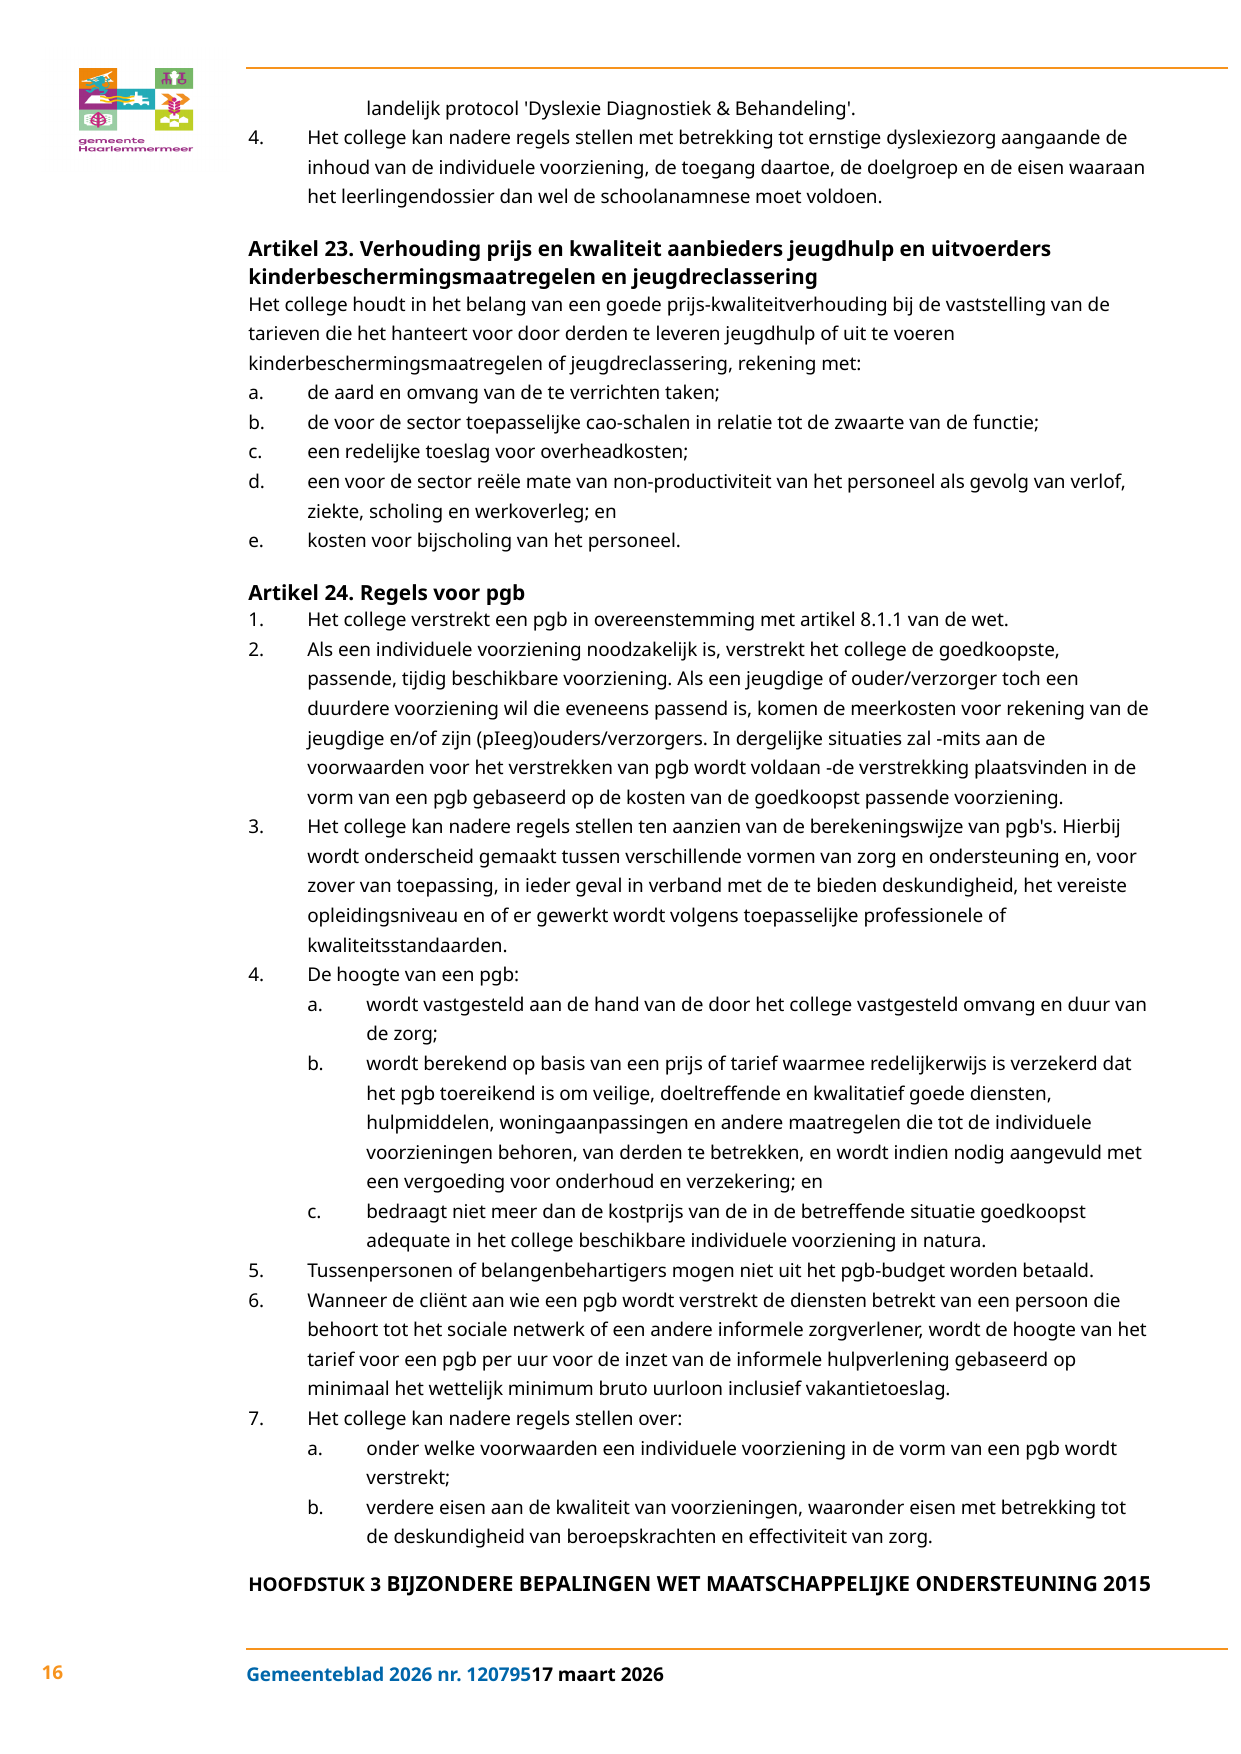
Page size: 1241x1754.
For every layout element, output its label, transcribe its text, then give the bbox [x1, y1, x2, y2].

list Het college kan nadere regels stellen met betrekking tot ernstige dyslexiezorg aangaande de inhoud van de individuele voorziening, de toegang daartoe, de doelgroep en de eisen waaraan het leerlingendossier dan wel de schoolanamnese moet voldoen. [248, 124, 1152, 209]
list een voor de sector reële mate van non-productiviteit van het personeel als gevolg van verlof, ziekte, scholing en werkoverleg; en [248, 468, 1152, 524]
text Artikel 23. Verhouding prijs en kwaliteit aanbieders jeugdhulp en uitvoerders kinderbeschermingsmaatregelen en jeugdreclassering [248, 234, 1152, 291]
list de voor de sector toepasselijke cao-schalen in relatie tot de zwaarte van de functie; [248, 409, 1152, 435]
list kosten voor bijscholing van het personeel. [248, 527, 1152, 553]
text Het college houdt in het belang van een goede prijs-kwaliteitverhouding bij de vaststelling van de tarieven die het hanteert voor door derden te leveren jeugdhulp of uit te voeren kinderbeschermingsmaatregelen of jeugdreclassering, rekening met: [248, 291, 1152, 376]
list onder welke voorwaarden een individuele voorziening in de vorm van een pgb wordt verstrekt; [307, 1435, 1152, 1490]
list een redelijke toeslag voor overheadkosten; [248, 439, 1152, 464]
text Artikel 24. Regels voor pgb [248, 578, 1152, 606]
list wordt berekend op basis van een prijs of tarief waarmee redelijkerwijs is verzekerd dat het pgb toereikend is om veilige, doeltreffende en kwalitatief goede diensten, hulpmiddelen, woningaanpassingen en andere maatregelen die tot de individuele voorzieningen behoren, van derden te betrekken, en wordt indien nodig aangevuld met een vergoeding voor onderhoud en verzekering; en [307, 1050, 1152, 1194]
list Het college kan nadere regels stellen ten aanzien van de berekeningswijze van pgb's. Hierbij wordt onderscheid gemaakt tussen verschillende vormen van zorg en ondersteuning en, voor zover van toepassing, in ieder geval in verband met de te bieden deskundigheid, het vereiste opleidingsniveau en of er gewerkt wordt volgens toepasselijke professionele of kwaliteitsstandaarden. [248, 813, 1152, 957]
list De hoogte van een pgb: [248, 961, 1152, 987]
list de aard en omvang van de te verrichten taken; [248, 379, 1152, 405]
list Wanneer de cliënt aan wie een pgb wordt verstrekt de diensten betrekt van een persoon die behoort tot het sociale netwerk of een andere informele zorgverlener, wordt de hoogte van het tarief voor een pgb per uur voor de inzet van de informele hulpverlening gebaseerd op minimaal het wettelijk minimum bruto uurloon inclusief vakantietoeslag. [248, 1287, 1152, 1401]
list Het college kan nadere regels stellen over: [248, 1405, 1152, 1431]
list wordt vastgesteld aan de hand van de door het college vastgesteld omvang en duur van de zorg; [307, 991, 1152, 1046]
list Tussenpersonen of belangenbehartigers mogen niet uit het pgb-budget worden betaald. [248, 1257, 1152, 1283]
list landelijk protocol 'Dyslexie Diagnostiek & Behandeling'. [307, 95, 1152, 121]
list Het college verstrekt een pgb in overeenstemming met artikel 8.1.1 van de wet. [248, 606, 1152, 632]
list Als een individuele voorziening noodzakelijk is, verstrekt het college de goedkoopste, passende, tijdig beschikbare voorziening. Als een jeugdige of ouder/verzorger toch een duurdere voorziening wil die eveneens passend is, komen de meerkosten voor rekening van de jeugdige en/of zijn (pIeeg)ouders/verzorgers. In dergelijke situaties zal -mits aan de voorwaarden voor het verstrekken van pgb wordt voldaan -de verstrekking plaatsvinden in de vorm van een pgb gebaseerd op de kosten van de goedkoopst passende voorziening. [248, 636, 1152, 809]
picture [41, 47, 231, 172]
list bedraagt niet meer dan de kostprijs van de in de betreffende situatie goedkoopst adequate in het college beschikbare individuele voorziening in natura. [307, 1198, 1152, 1253]
text HOOFDSTUK 3 BIJZONDERE BEPALINGEN WET MAATSCHAPPELIJKE ONDERSTEUNING 2015 [248, 1569, 1152, 1597]
list verdere eisen aan de kwaliteit van voorzieningen, waaronder eisen met betrekking tot de deskundigheid van beroepskrachten en effectiviteit van zorg. [307, 1494, 1152, 1549]
